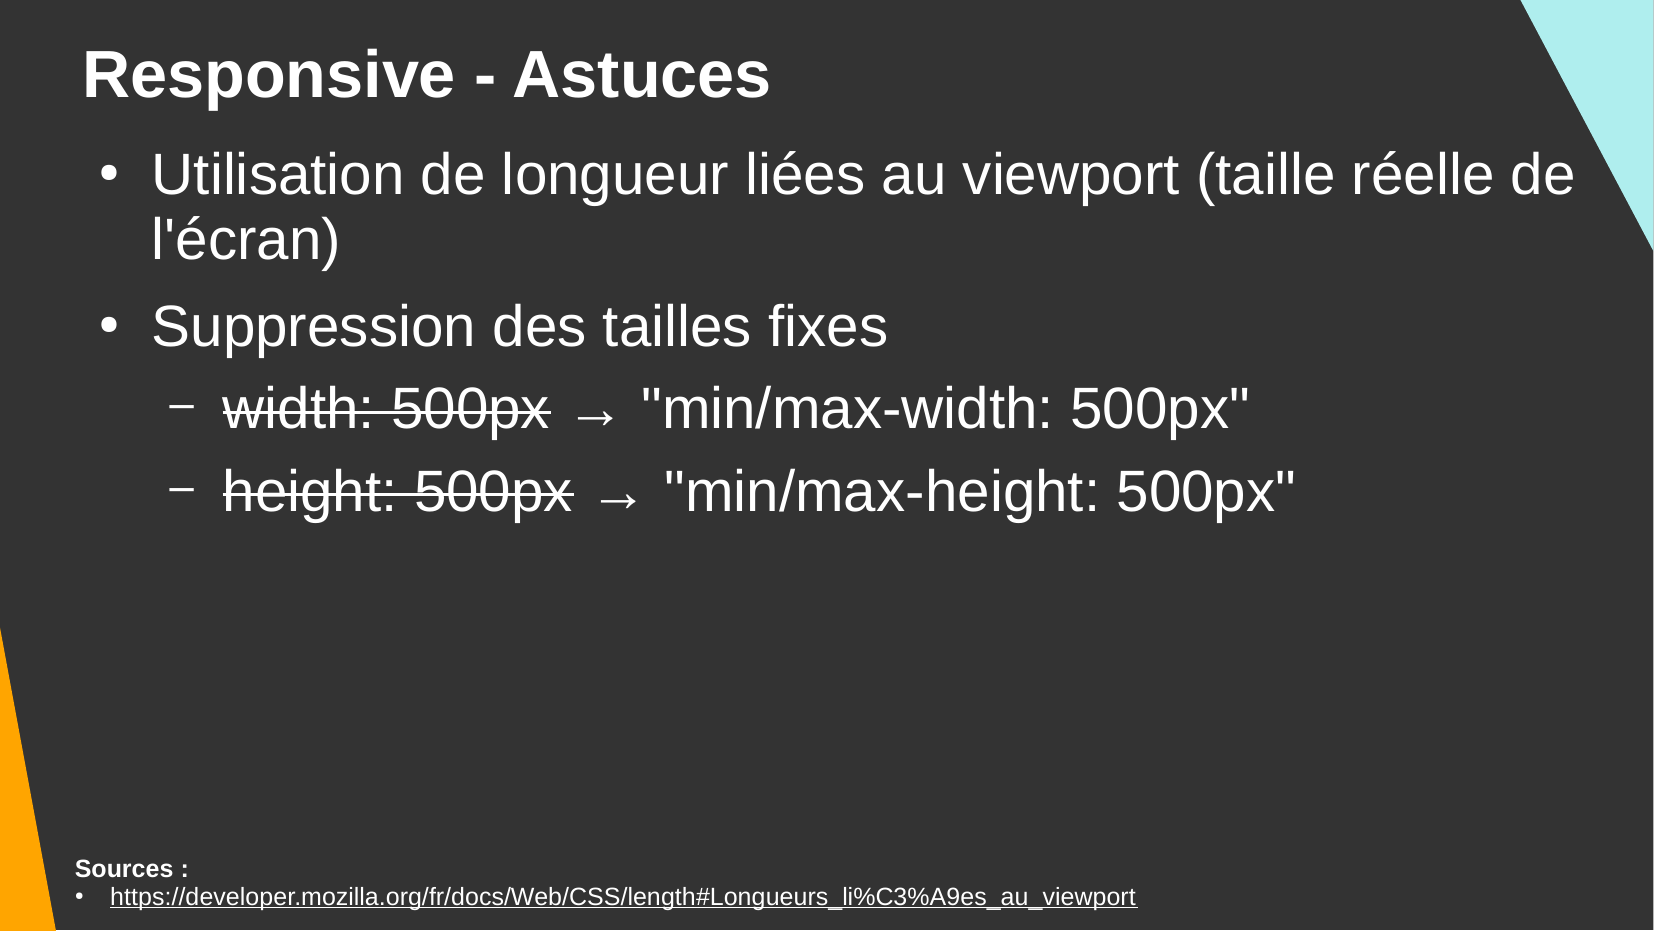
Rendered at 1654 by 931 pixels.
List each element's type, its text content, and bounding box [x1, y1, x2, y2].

text_box [1520, 0, 1654, 253]
list Utilisation de longueur liées au viewport (taille réelle de l'écran) Suppression des tailles fixes width: 500px → "min/max-width: 500px" height: 500px → "min/max-height: 500px" [80, 141, 1605, 768]
title Responsive - Astuces [82, 37, 1571, 112]
text_box [0, 627, 56, 931]
text_box Sources : https://developer.mozilla.org/fr/docs/Web/CSS/length#Longueurs_li%C3%A9es_au_viewport [60, 847, 1546, 928]
